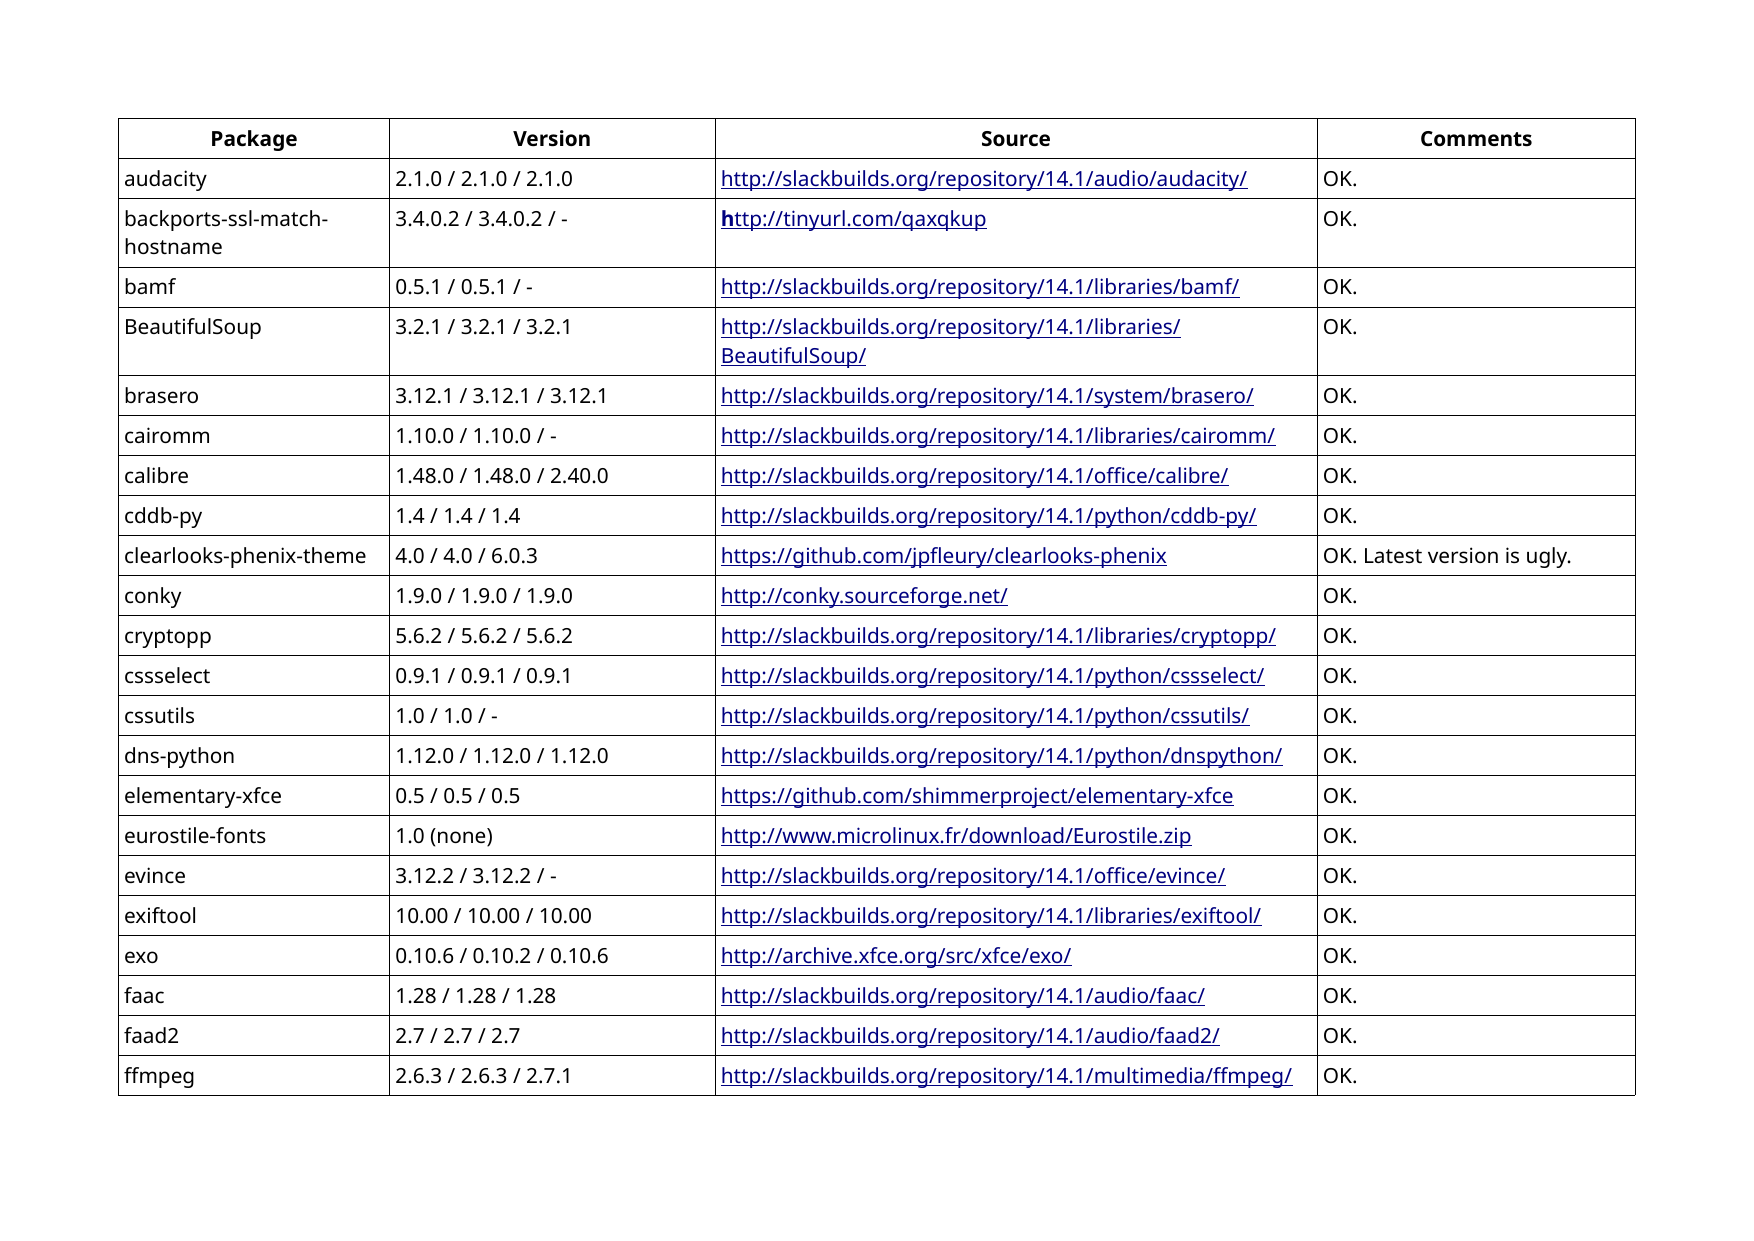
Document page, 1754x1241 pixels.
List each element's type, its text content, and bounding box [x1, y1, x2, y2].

table_cell 1.48.0 / 1.48.0 / 2.40.0 [390, 456, 715, 495]
table_cell calibre [119, 456, 389, 495]
table_cell cssutils [119, 696, 389, 735]
table_cell OK. [1318, 159, 1635, 198]
table_cell eurostile-fonts [119, 816, 389, 855]
table_cell 1.0 (none) [390, 816, 715, 855]
table_cell OK. [1318, 376, 1635, 415]
table_cell http://slackbuilds.org/repository/14.1/office/evince/ [716, 856, 1317, 895]
table_cell https://github.com/shimmerproject/elementary-xfce [716, 776, 1317, 815]
table_cell evince [119, 856, 389, 895]
table_cell 1.10.0 / 1.10.0 / - [390, 416, 715, 455]
table_cell OK. [1318, 1016, 1635, 1055]
table_cell http://slackbuilds.org/repository/14.1/multimedia/ffmpeg/ [716, 1056, 1317, 1095]
table_cell BeautifulSoup [119, 308, 389, 375]
table_cell http://slackbuilds.org/repository/14.1/audio/audacity/ [716, 159, 1317, 198]
table_cell OK. [1318, 308, 1635, 375]
table_cell http://slackbuilds.org/repository/14.1/python/dnspython/ [716, 736, 1317, 775]
table_cell OK. [1318, 776, 1635, 815]
table_cell http://archive.xfce.org/src/xfce/exo/ [716, 936, 1317, 975]
table_cell http://slackbuilds.org/repository/14.1/audio/faad2/ [716, 1016, 1317, 1055]
table_cell faad2 [119, 1016, 389, 1055]
table_header Source [716, 119, 1317, 158]
table_cell 0.9.1 / 0.9.1 / 0.9.1 [390, 656, 715, 695]
table_cell 3.4.0.2 / 3.4.0.2 / - [390, 199, 715, 267]
table_cell 0.10.6 / 0.10.2 / 0.10.6 [390, 936, 715, 975]
table_cell http://slackbuilds.org/repository/14.1/libraries/exiftool/ [716, 896, 1317, 935]
table_cell cairomm [119, 416, 389, 455]
table_header Package [119, 119, 389, 158]
table_cell cddb-py [119, 496, 389, 535]
table_cell OK. [1318, 456, 1635, 495]
table_cell audacity [119, 159, 389, 198]
table_cell http://conky.sourceforge.net/ [716, 576, 1317, 615]
table_cell http://slackbuilds.org/repository/14.1/office/calibre/ [716, 456, 1317, 495]
table_cell http://slackbuilds.org/repository/14.1/python/cssselect/ [716, 656, 1317, 695]
table_cell http://slackbuilds.org/repository/14.1/libraries/cairomm/ [716, 416, 1317, 455]
table_cell http://slackbuilds.org/repository/14.1/python/cddb-py/ [716, 496, 1317, 535]
table_cell OK. [1318, 976, 1635, 1015]
table_cell 1.12.0 / 1.12.0 / 1.12.0 [390, 736, 715, 775]
table_cell elementary-xfce [119, 776, 389, 815]
table_cell OK. [1318, 736, 1635, 775]
table_cell 1.9.0 / 1.9.0 / 1.9.0 [390, 576, 715, 615]
table_cell 3.2.1 / 3.2.1 / 3.2.1 [390, 308, 715, 375]
table_cell conky [119, 576, 389, 615]
table_cell cssselect [119, 656, 389, 695]
table_cell bamf [119, 268, 389, 307]
table_cell OK. [1318, 816, 1635, 855]
table_cell 0.5 / 0.5 / 0.5 [390, 776, 715, 815]
table_cell http://slackbuilds.org/repository/14.1/system/brasero/ [716, 376, 1317, 415]
table_cell OK. [1318, 199, 1635, 267]
table_cell ffmpeg [119, 1056, 389, 1095]
table_cell OK. [1318, 616, 1635, 655]
table_cell 1.4 / 1.4 / 1.4 [390, 496, 715, 535]
table_cell 3.12.2 / 3.12.2 / - [390, 856, 715, 895]
table_cell 2.1.0 / 2.1.0 / 2.1.0 [390, 159, 715, 198]
table_cell OK. Latest version is ugly. [1318, 536, 1635, 575]
table_cell exiftool [119, 896, 389, 935]
table_cell OK. [1318, 896, 1635, 935]
table_cell 2.6.3 / 2.6.3 / 2.7.1 [390, 1056, 715, 1095]
table_cell cryptopp [119, 616, 389, 655]
table_cell https://github.com/jpfleury/clearlooks-phenix [716, 536, 1317, 575]
table_cell OK. [1318, 496, 1635, 535]
table_cell OK. [1318, 268, 1635, 307]
table_cell http://slackbuilds.org/repository/14.1/libraries/BeautifulSoup/ [716, 308, 1317, 375]
table_cell 4.0 / 4.0 / 6.0.3 [390, 536, 715, 575]
table_cell OK. [1318, 576, 1635, 615]
table_cell faac [119, 976, 389, 1015]
table_cell OK. [1318, 696, 1635, 735]
table_cell OK. [1318, 416, 1635, 455]
table_cell http://slackbuilds.org/repository/14.1/libraries/cryptopp/ [716, 616, 1317, 655]
table_header Version [390, 119, 715, 158]
table_cell http://slackbuilds.org/repository/14.1/libraries/bamf/ [716, 268, 1317, 307]
table_header Comments [1318, 119, 1635, 158]
table_cell exo [119, 936, 389, 975]
table_cell 0.5.1 / 0.5.1 / - [390, 268, 715, 307]
table_cell http://www.microlinux.fr/download/Eurostile.zip [716, 816, 1317, 855]
table_cell 1.0 / 1.0 / - [390, 696, 715, 735]
table_cell 10.00 / 10.00 / 10.00 [390, 896, 715, 935]
table_cell backports-ssl-match-hostname [119, 199, 389, 267]
table_cell 3.12.1 / 3.12.1 / 3.12.1 [390, 376, 715, 415]
table_cell brasero [119, 376, 389, 415]
table_cell http://slackbuilds.org/repository/14.1/audio/faac/ [716, 976, 1317, 1015]
table_cell http://tinyurl.com/qaxqkup [716, 199, 1317, 267]
table_cell clearlooks-phenix-theme [119, 536, 389, 575]
table_cell OK. [1318, 856, 1635, 895]
table_cell 2.7 / 2.7 / 2.7 [390, 1016, 715, 1055]
table_cell OK. [1318, 936, 1635, 975]
table_cell http://slackbuilds.org/repository/14.1/python/cssutils/ [716, 696, 1317, 735]
table_cell OK. [1318, 1056, 1635, 1095]
table_cell OK. [1318, 656, 1635, 695]
table_cell 1.28 / 1.28 / 1.28 [390, 976, 715, 1015]
table_cell dns-python [119, 736, 389, 775]
table_cell 5.6.2 / 5.6.2 / 5.6.2 [390, 616, 715, 655]
